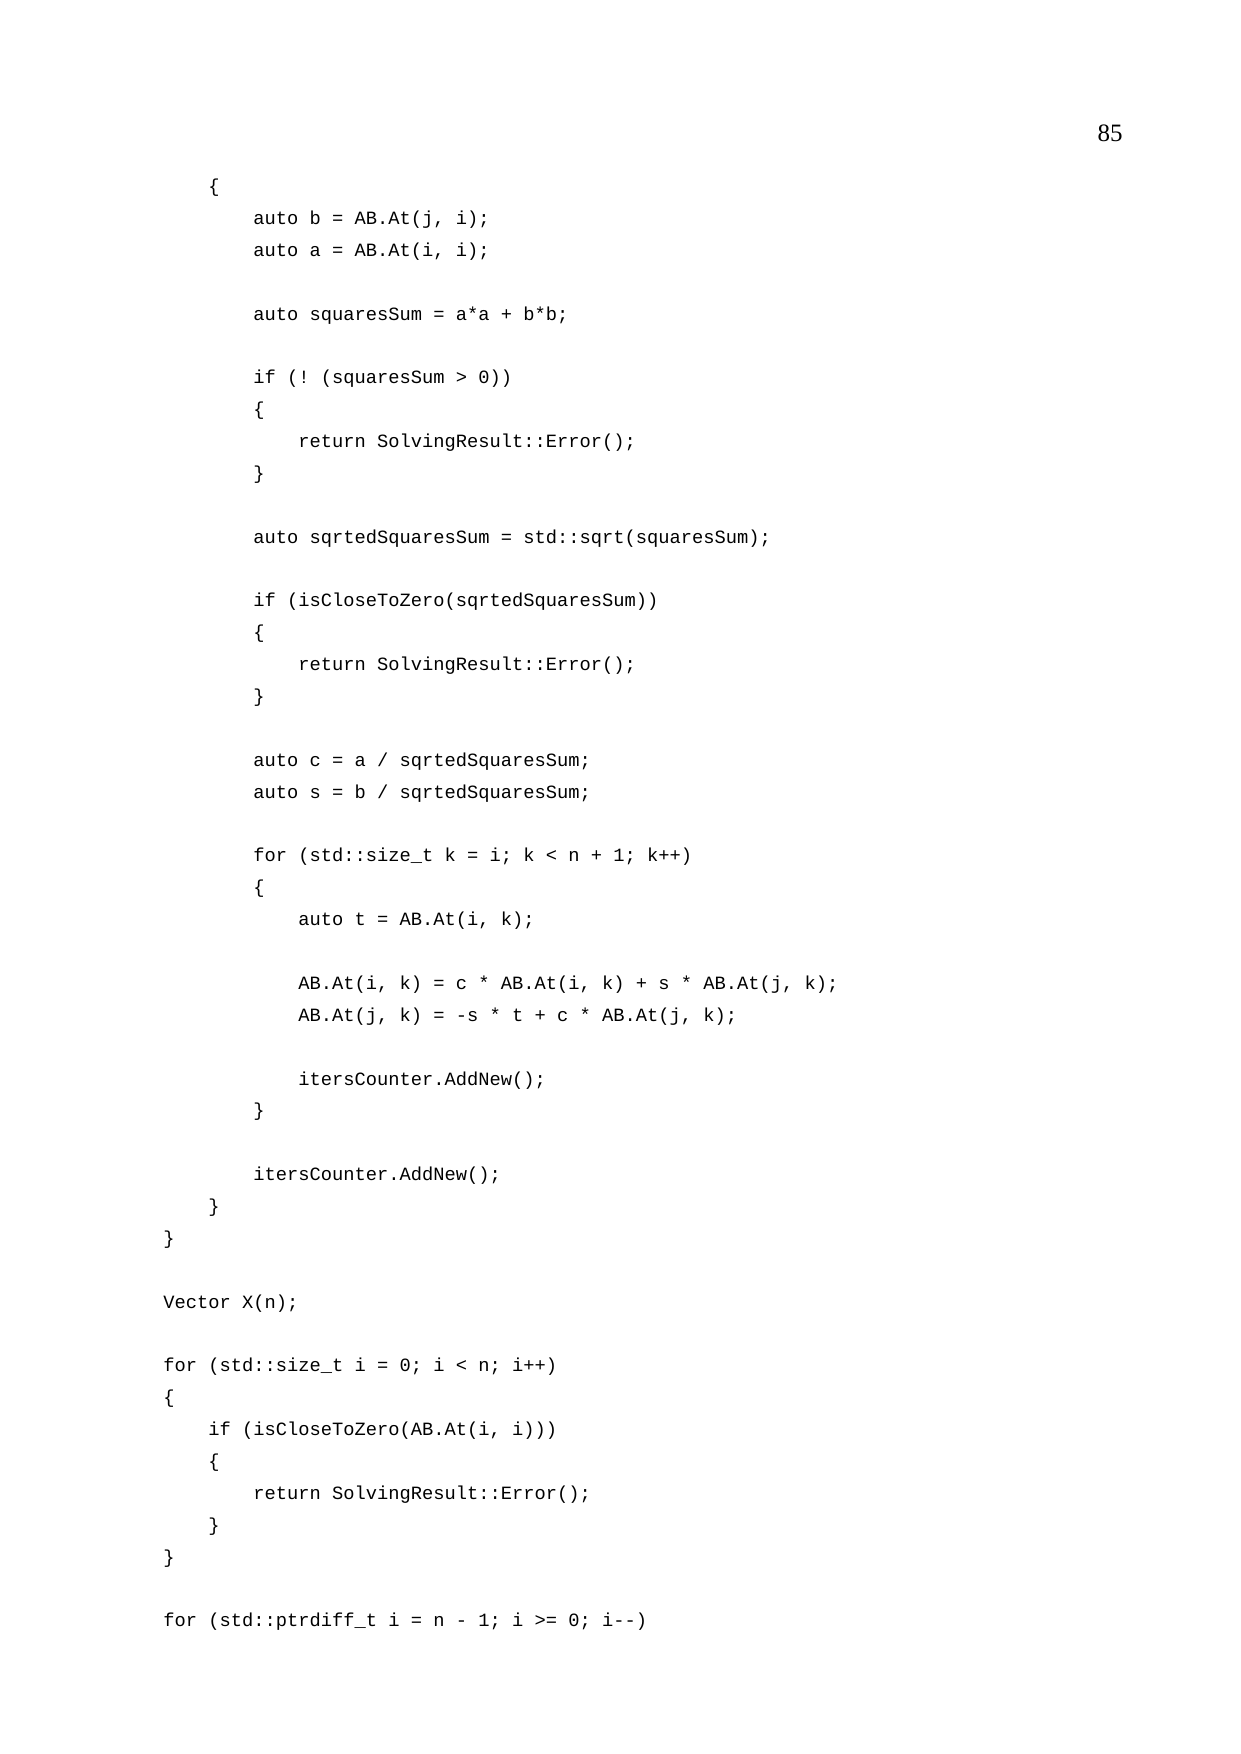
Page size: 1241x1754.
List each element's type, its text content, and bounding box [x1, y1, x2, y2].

text } [118, 1516, 1122, 1537]
text return SolvingResult::Error(); [118, 432, 1122, 453]
text if (! (squaresSum > 0)) [118, 368, 1122, 389]
text auto squaresSum = a*a + b*b; [118, 304, 1122, 326]
text auto t = AB.At(i, k); [118, 910, 1122, 931]
text } [118, 1101, 1122, 1122]
text if (isCloseToZero(sqrtedSquaresSum)) [118, 591, 1122, 612]
text for (std::size_t i = 0; i < n; i++) [118, 1356, 1122, 1377]
text { [118, 878, 1122, 899]
text auto b = AB.At(j, i); [118, 209, 1122, 230]
text for (std::size_t k = i; k < n + 1; k++) [118, 846, 1122, 867]
text Vector X(n); [118, 1292, 1122, 1314]
text } [118, 464, 1122, 485]
text auto a = AB.At(i, i); [118, 241, 1122, 262]
text { [118, 623, 1122, 644]
text { [118, 1388, 1122, 1409]
text AB.At(i, k) = c * AB.At(i, k) + s * AB.At(j, k); [118, 974, 1122, 995]
text } [118, 1547, 1122, 1569]
text return SolvingResult::Error(); [118, 1484, 1122, 1505]
text auto sqrtedSquaresSum = std::sqrt(squaresSum); [118, 527, 1122, 549]
text itersCounter.AddNew(); [118, 1069, 1122, 1091]
text { [118, 177, 1122, 198]
text itersCounter.AddNew(); [118, 1165, 1122, 1186]
text { [118, 1452, 1122, 1473]
text } [118, 687, 1122, 708]
text auto s = b / sqrtedSquaresSum; [118, 782, 1122, 804]
text } [118, 1197, 1122, 1218]
text AB.At(j, k) = -s * t + c * AB.At(j, k); [118, 1006, 1122, 1027]
text } [118, 1229, 1122, 1250]
text for (std::ptrdiff_t i = n - 1; i >= 0; i--) [118, 1611, 1122, 1632]
text return SolvingResult::Error(); [118, 655, 1122, 676]
text if (isCloseToZero(AB.At(i, i))) [118, 1420, 1122, 1441]
text auto c = a / sqrtedSquaresSum; [118, 751, 1122, 772]
text { [118, 400, 1122, 421]
